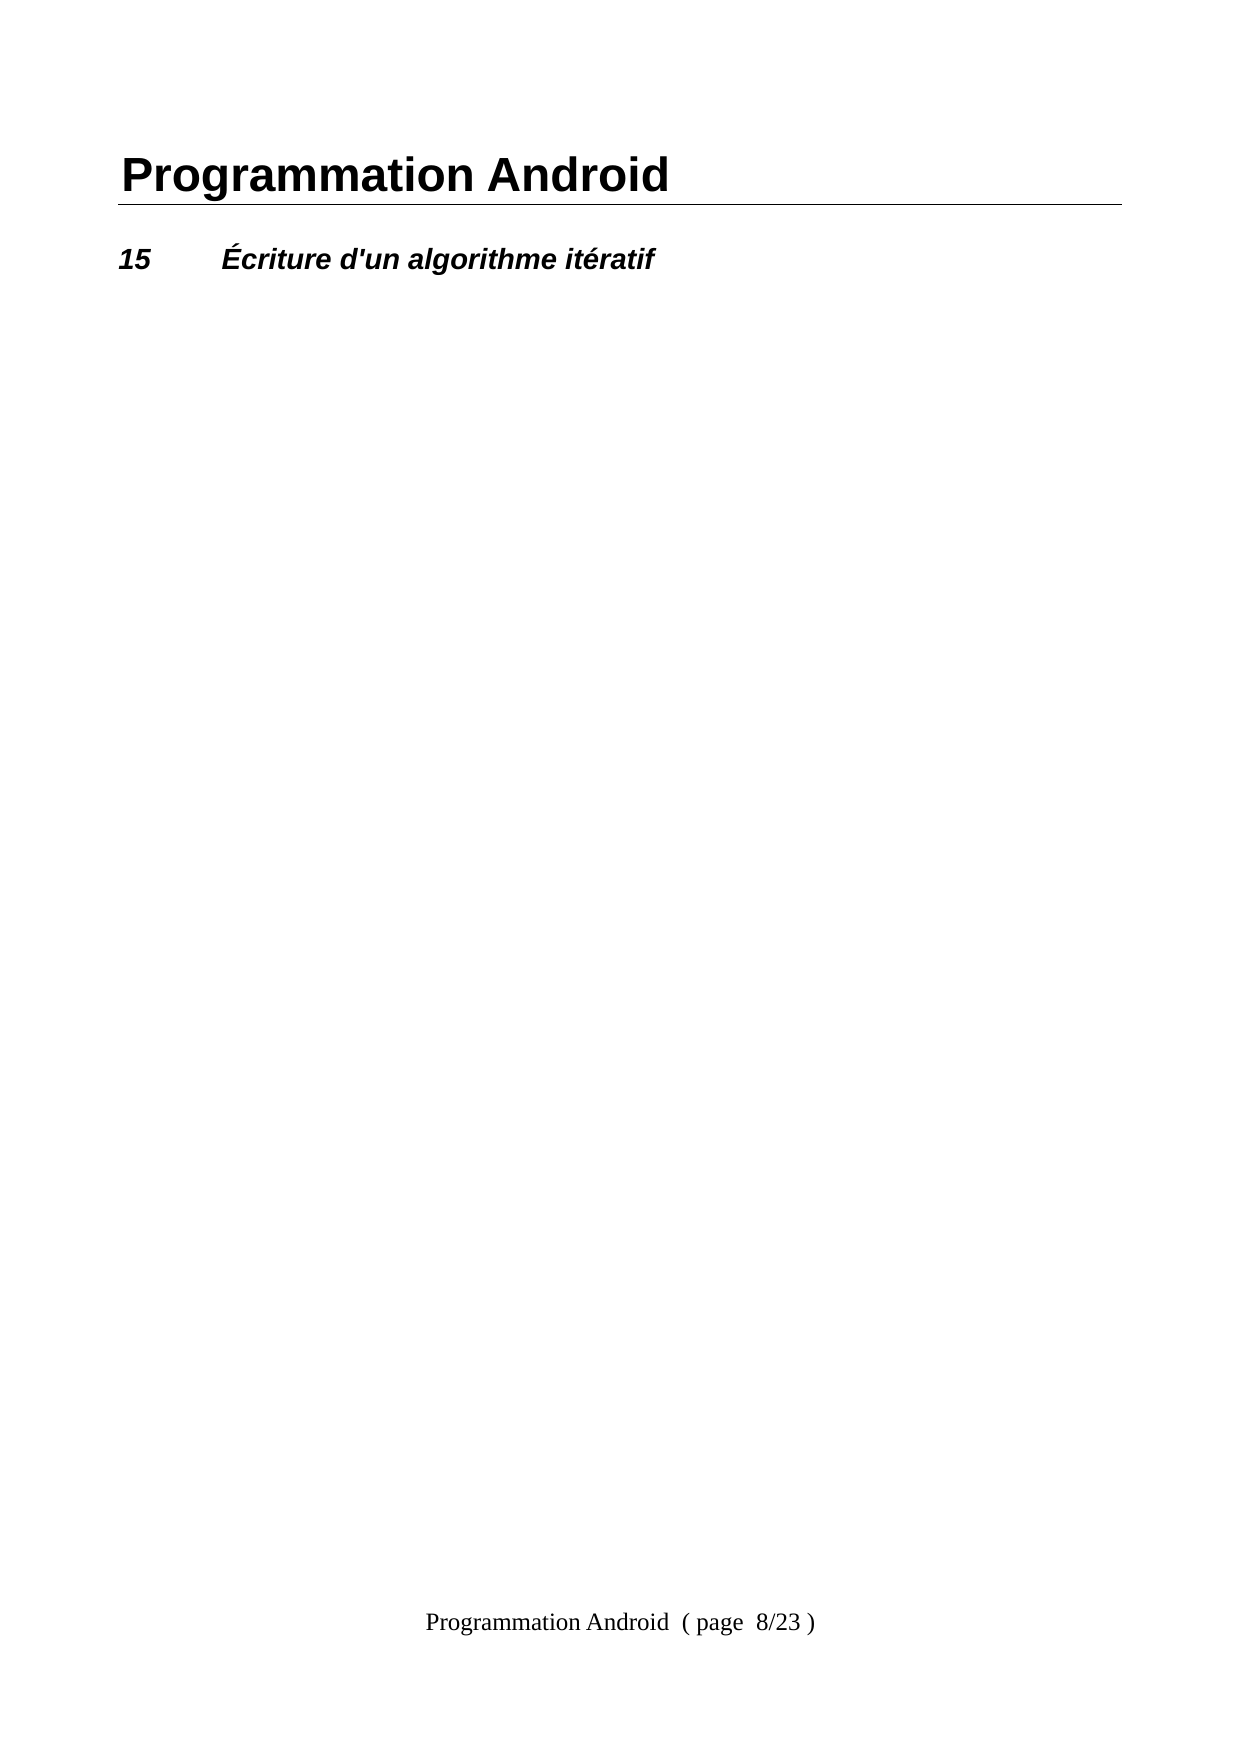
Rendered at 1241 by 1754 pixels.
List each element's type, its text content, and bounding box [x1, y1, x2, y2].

subtitle Programmation Android [118, 143, 1122, 204]
subtitle Écriture d'un algorithme itératif [118, 242, 1122, 275]
